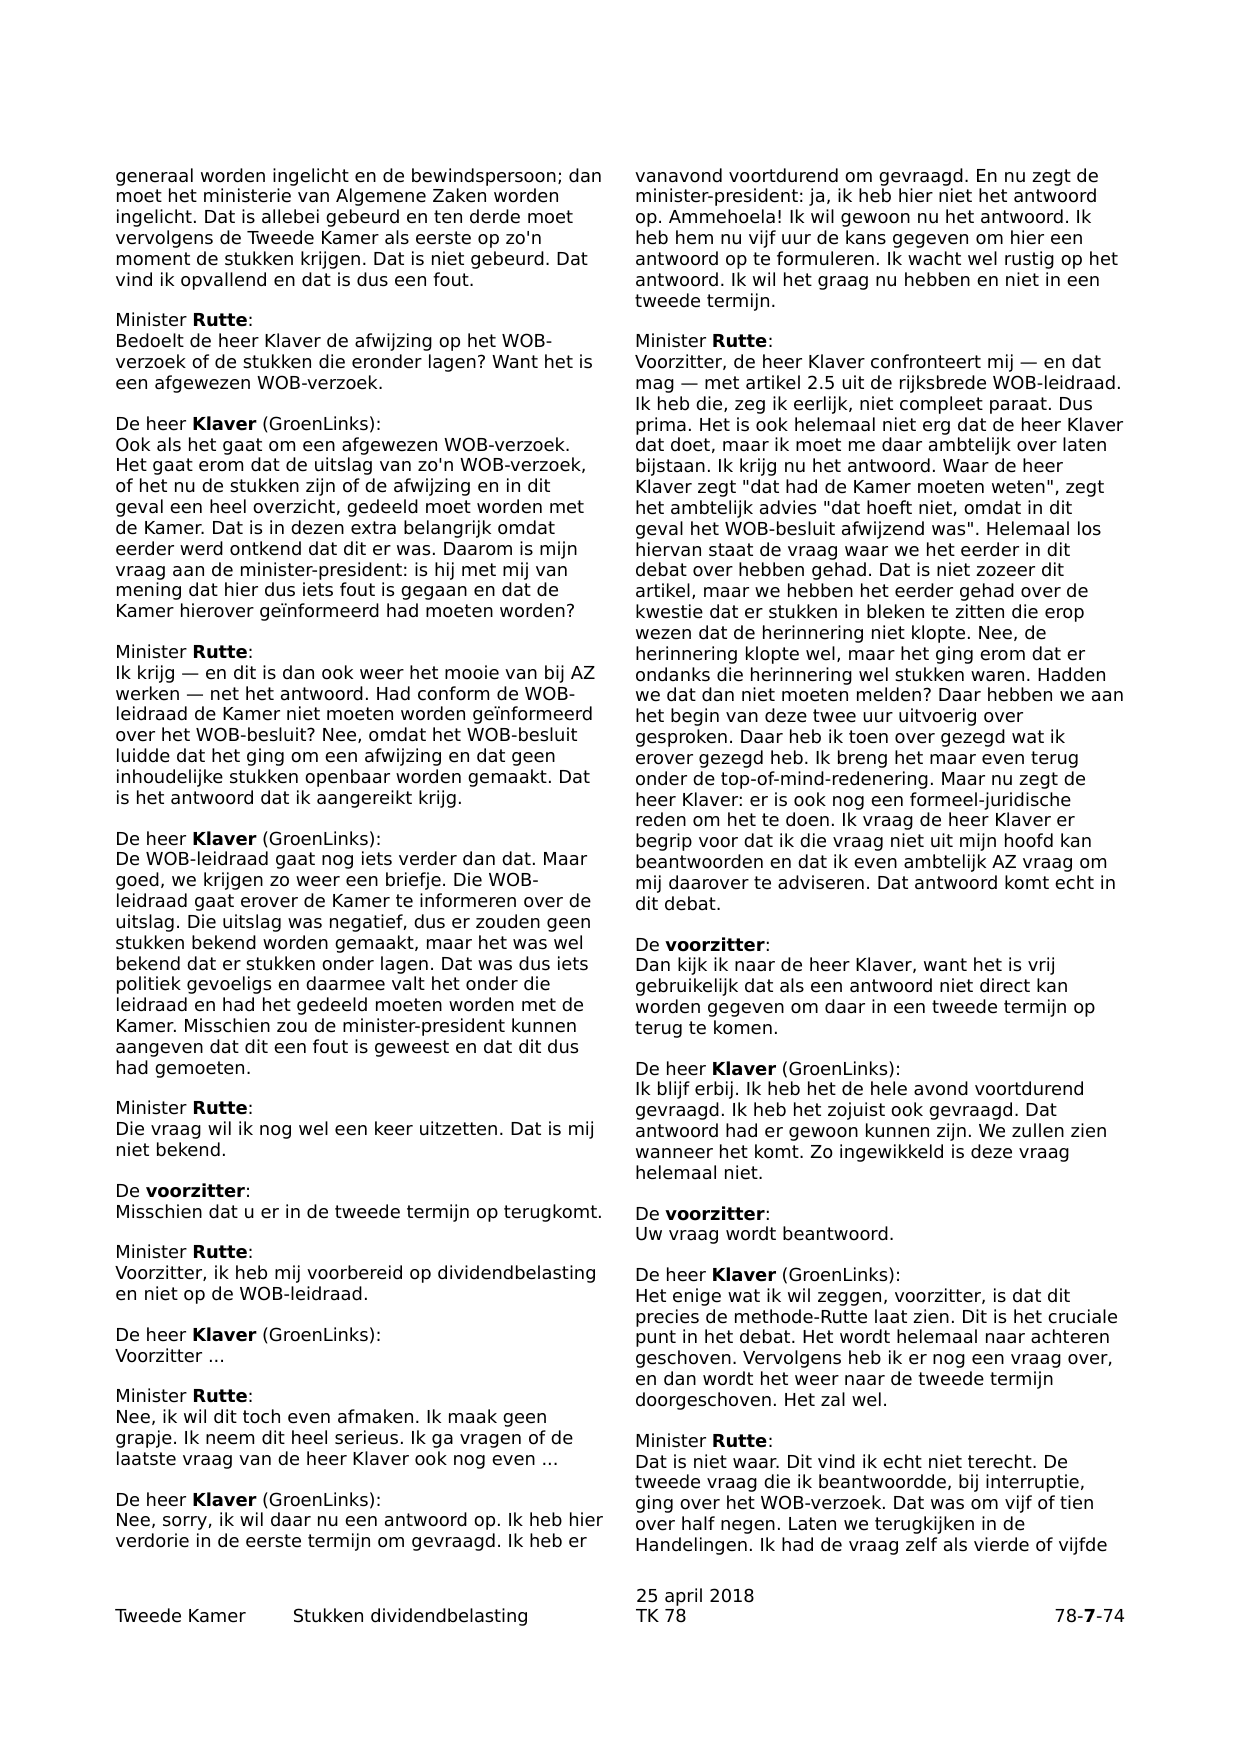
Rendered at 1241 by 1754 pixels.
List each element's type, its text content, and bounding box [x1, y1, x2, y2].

text De heer Klaver (GroenLinks): [115, 413, 605, 434]
text Minister Rutte: [635, 331, 1125, 352]
text Voorzitter, ik heb mij voorbereid op dividendbelasting en niet op de WOB-leidraad. [115, 1263, 605, 1304]
text De heer Klaver (GroenLinks): [115, 1324, 605, 1345]
text Minister Rutte: [635, 1431, 1125, 1451]
text De heer Klaver (GroenLinks): [635, 1265, 1125, 1286]
text Minister Rutte: [115, 1242, 605, 1263]
text De voorzitter: [635, 1203, 1125, 1224]
text De voorzitter: [635, 934, 1125, 955]
text Uw vraag wordt beantwoord. [635, 1224, 1125, 1245]
text De heer Klaver (GroenLinks): [115, 828, 605, 849]
text Nee, ik wil dit toch even afmaken. Ik maak geen grapje. Ik neem dit heel serieus. Ik ga vragen of de laatste vraag van de heer Klaver ook nog even ... [115, 1407, 605, 1469]
text Minister Rutte: [115, 1386, 605, 1407]
text vanavond voortdurend om gevraagd. En nu zegt de minister-president: ja, ik heb hier niet het antwoord op. Ammehoela! Ik wil gewoon nu het antwoord. Ik heb hem nu vijf uur de kans gegeven om hier een antwoord op te formuleren. Ik wacht wel rustig op het antwoord. Ik wil het graag nu hebben en niet in een tweede termijn. [635, 165, 1125, 311]
text generaal worden ingelicht en de bewindspersoon; dan moet het ministerie van Algemene Zaken worden ingelicht. Dat is allebei gebeurd en ten derde moet vervolgens de Tweede Kamer als eerste op zo'n moment de stukken krijgen. Dat is niet gebeurd. Dat vind ik opvallend en dat is dus een fout. [115, 165, 605, 290]
text De heer Klaver (GroenLinks): [635, 1058, 1125, 1079]
text Ik blijf erbij. Ik heb het de hele avond voortdurend gevraagd. Ik heb het zojuist ook gevraagd. Dat antwoord had er gewoon kunnen zijn. We zullen zien wanneer het komt. Zo ingewikkeld is deze vraag helemaal niet. [635, 1079, 1125, 1183]
text Minister Rutte: [115, 1098, 605, 1119]
text De voorzitter: [115, 1181, 605, 1201]
text Minister Rutte: [115, 310, 605, 331]
text Voorzitter ... [115, 1345, 605, 1366]
text Voorzitter, de heer Klaver confronteert mij — en dat mag — met artikel 2.5 uit de rijksbrede WOB-leidraad. Ik heb die, zeg ik eerlijk, niet compleet paraat. Dus prima. Het is ook helemaal niet erg dat de heer Klaver dat doet, maar ik moet me daar ambtelijk over laten bijstaan. Ik krijg nu het antwoord. Waar de heer Klaver zegt "dat had de Kamer moeten weten", zegt het ambtelijk advies "dat hoeft niet, omdat in dit geval het WOB-besluit afwijzend was". Helemaal los hiervan staat de vraag waar we het eerder in dit debat over hebben gehad. Dat is niet zozeer dit artikel, maar we hebben het eerder gehad over de kwestie dat er stukken in bleken te zitten die erop wezen dat de herinnering niet klopte. Nee, de herinnering klopte wel, maar het ging erom dat er ondanks die herinnering wel stukken waren. Hadden we dat dan niet moeten melden? Daar hebben we aan het begin van deze twee uur uitvoerig over gesproken. Daar heb ik toen over gezegd wat ik erover gezegd heb. Ik breng het maar even terug onder de top-of-mind-redenering. Maar nu zegt de heer Klaver: er is ook nog een formeel-juridische reden om het te doen. Ik vraag de heer Klaver er begrip voor dat ik die vraag niet uit mijn hoofd kan beantwoorden en dat ik even ambtelijk AZ vraag om mij daarover te adviseren. Dat antwoord komt echt in dit debat. [635, 352, 1125, 914]
text De WOB-leidraad gaat nog iets verder dan dat. Maar goed, we krijgen zo weer een briefje. Die WOB-leidraad gaat erover de Kamer te informeren over de uitslag. Die uitslag was negatief, dus er zouden geen stukken bekend worden gemaakt, maar het was wel bekend dat er stukken onder lagen. Dat was dus iets politiek gevoeligs en daarmee valt het onder die leidraad en had het gedeeld moeten worden met de Kamer. Misschien zou de minister-president kunnen aangeven dat dit een fout is geweest en dat dit dus had gemoeten. [115, 849, 605, 1078]
text Die vraag wil ik nog wel een keer uitzetten. Dat is mij niet bekend. [115, 1119, 605, 1161]
text Dan kijk ik naar de heer Klaver, want het is vrij gebruikelijk dat als een antwoord niet direct kan worden gegeven om daar in een tweede termijn op terug te komen. [635, 955, 1125, 1038]
text Bedoelt de heer Klaver de afwijzing op het WOB-verzoek of de stukken die eronder lagen? Want het is een afgewezen WOB-verzoek. [115, 331, 605, 393]
text Misschien dat u er in de tweede termijn op terugkomt. [115, 1201, 605, 1222]
text Ik krijg — en dit is dan ook weer het mooie van bij AZ werken — net het antwoord. Had conform de WOB-leidraad de Kamer niet moeten worden geïnformeerd over het WOB-besluit? Nee, omdat het WOB-besluit luidde dat het ging om een afwijzing en dat geen inhoudelijke stukken openbaar worden gemaakt. Dat is het antwoord dat ik aangereikt krijg. [115, 662, 605, 808]
text Nee, sorry, ik wil daar nu een antwoord op. Ik heb hier verdorie in de eerste termijn om gevraagd. Ik heb er [115, 1510, 605, 1552]
text Dat is niet waar. Dit vind ik echt niet terecht. De tweede vraag die ik beantwoordde, bij interruptie, ging over het WOB-verzoek. Dat was om vijf of tien over half negen. Laten we terugkijken in de Handelingen. Ik had de vraag zelf als vierde of vijfde [635, 1451, 1125, 1556]
text De heer Klaver (GroenLinks): [115, 1489, 605, 1510]
text Minister Rutte: [115, 642, 605, 662]
text Ook als het gaat om een afgewezen WOB-verzoek. Het gaat erom dat de uitslag van zo'n WOB-verzoek, of het nu de stukken zijn of de afwijzing en in dit geval een heel overzicht, gedeeld moet worden met de Kamer. Dat is in dezen extra belangrijk omdat eerder werd ontkend dat dit er was. Daarom is mijn vraag aan de minister-president: is hij met mij van mening dat hier dus iets fout is gegaan en dat de Kamer hierover geïnformeerd had moeten worden? [115, 434, 605, 622]
text Het enige wat ik wil zeggen, voorzitter, is dat dit precies de methode-Rutte laat zien. Dit is het cruciale punt in het debat. Het wordt helemaal naar achteren geschoven. Vervolgens heb ik er nog een vraag over, en dan wordt het weer naar de tweede termijn doorgeschoven. Het zal wel. [635, 1286, 1125, 1411]
